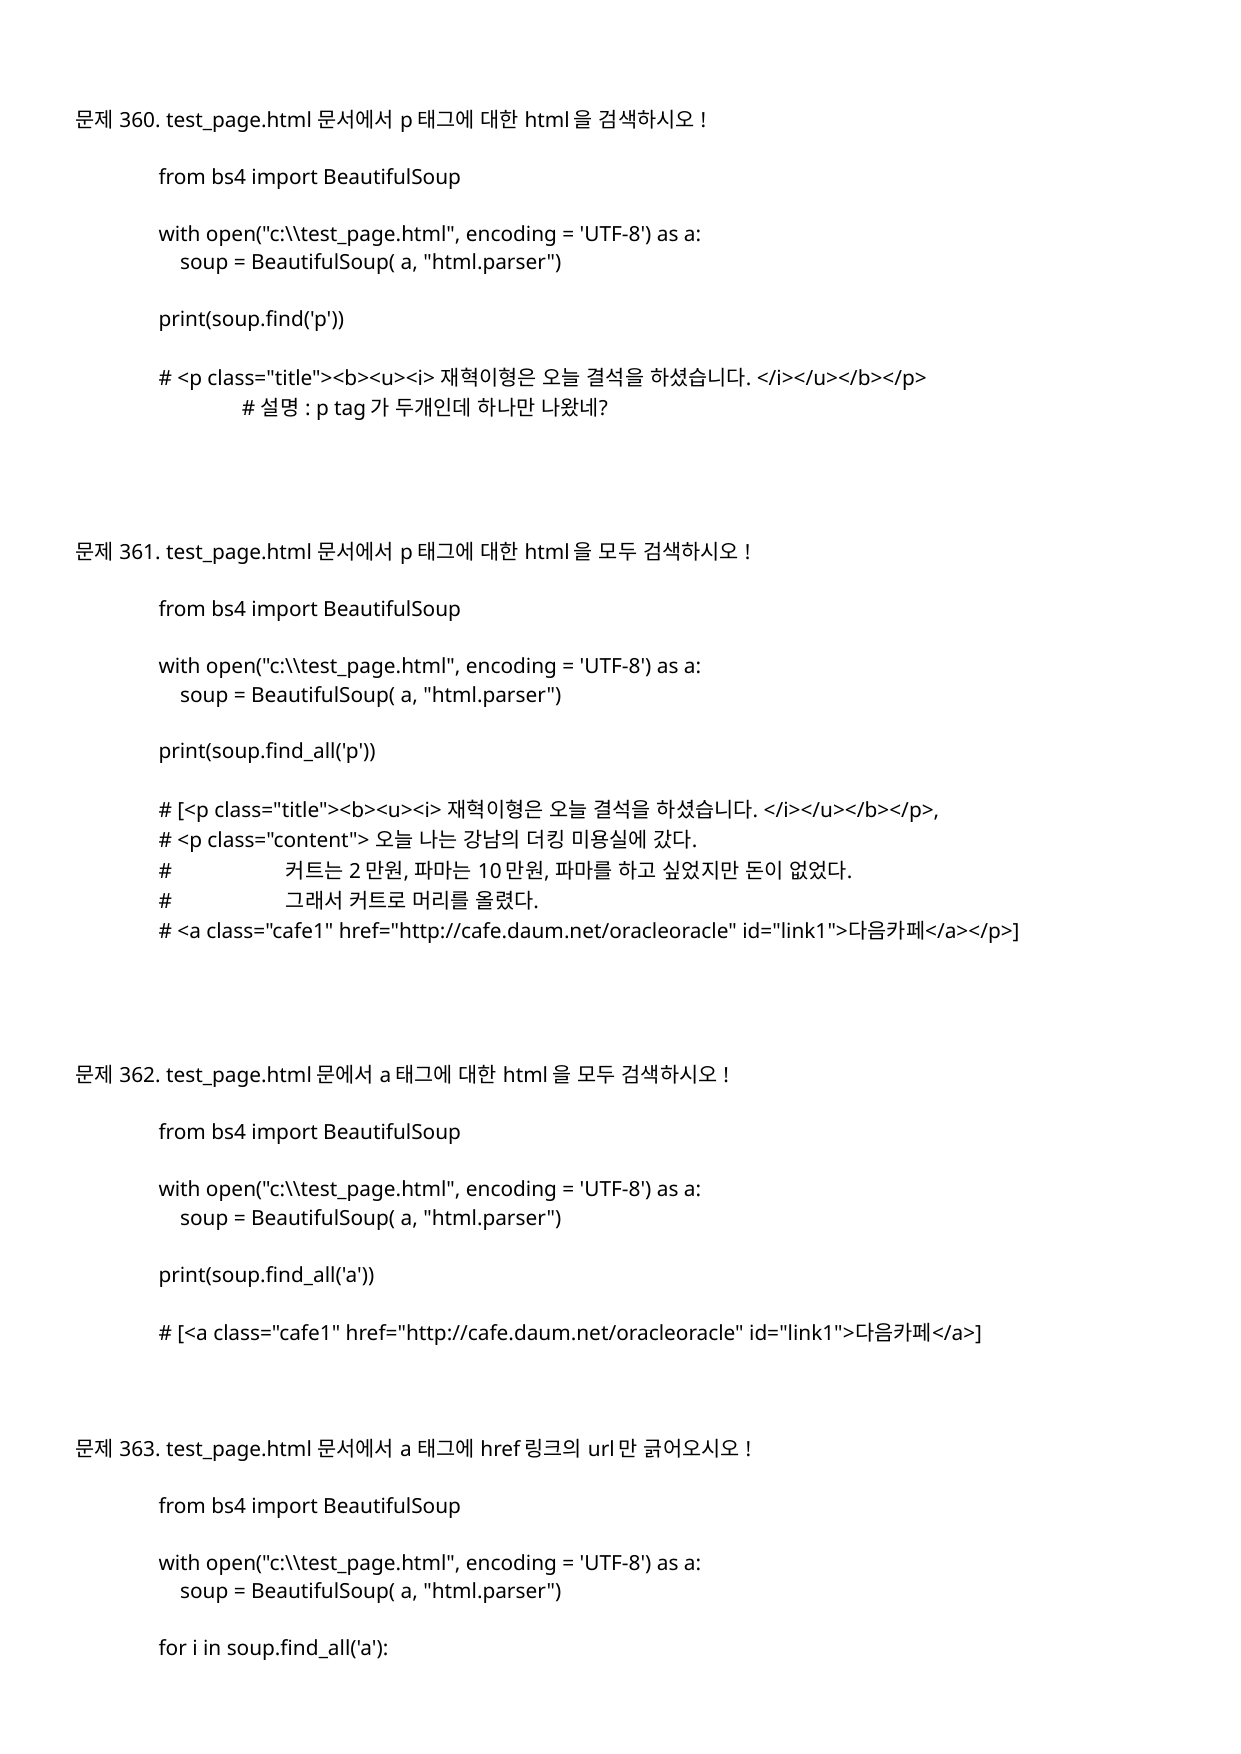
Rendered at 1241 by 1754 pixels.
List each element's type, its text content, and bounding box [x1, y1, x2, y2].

text soup = BeautifulSoup( a, "html.parser") [75, 1576, 1165, 1605]
text from bs4 import BeautifulSoup [75, 1117, 1165, 1146]
text # <p class="content"> 오늘 나는 강남의 더킹 미용실에 갔다. [75, 824, 1165, 854]
text soup = BeautifulSoup( a, "html.parser") [75, 247, 1165, 276]
text for i in soup.find_all('a'): [75, 1633, 1165, 1662]
text 문제 362. test_page.html문에서 a태그에 대한 html을 모두 검색하시오 ! [75, 1059, 1165, 1089]
text # 커트는 2만원, 파마는 10만원, 파마를 하고 싶었지만 돈이 없었다. [75, 854, 1165, 884]
text 문제 363. test_page.html 문서에서 a 태그에 href링크의 url만 긁어오시오 ! [75, 1432, 1165, 1462]
text # [<p class="title"><b><u><i> 재혁이형은 오늘 결석을 하셨습니다. </i></u></b></p>, [75, 793, 1165, 824]
text # <a class="cafe1" href="http://cafe.daum.net/oracleoracle" id="link1">다음카페</a></p>] [75, 915, 1165, 945]
text # 설명 : p tag가 두개인데 하나만 나왔네? [75, 392, 1165, 422]
text with open("c:\\test_page.html", encoding = 'UTF-8') as a: [75, 1174, 1165, 1203]
text with open("c:\\test_page.html", encoding = 'UTF-8') as a: [75, 1548, 1165, 1576]
text 문제 360. test_page.html 문서에서 p태그에 대한 html을 검색하시오 ! [75, 103, 1165, 134]
text print(soup.find('p')) [75, 304, 1165, 333]
text # <p class="title"><b><u><i> 재혁이형은 오늘 결석을 하셨습니다. </i></u></b></p> [75, 361, 1165, 392]
text from bs4 import BeautifulSoup [75, 162, 1165, 191]
text soup = BeautifulSoup( a, "html.parser") [75, 1203, 1165, 1231]
text 문제 361. test_page.html 문서에서 p태그에 대한 html을 모두 검색하시오 ! [75, 536, 1165, 566]
text from bs4 import BeautifulSoup [75, 594, 1165, 623]
text print(soup.find_all('p')) [75, 737, 1165, 765]
text # [<a class="cafe1" href="http://cafe.daum.net/oracleoracle" id="link1">다음카페</a>] [75, 1317, 1165, 1347]
text from bs4 import BeautifulSoup [75, 1491, 1165, 1519]
text print(soup.find_all('a')) [75, 1260, 1165, 1288]
text with open("c:\\test_page.html", encoding = 'UTF-8') as a: [75, 651, 1165, 680]
text soup = BeautifulSoup( a, "html.parser") [75, 680, 1165, 708]
text with open("c:\\test_page.html", encoding = 'UTF-8') as a: [75, 219, 1165, 247]
text # 그래서 커트로 머리를 올렸다. [75, 884, 1165, 915]
